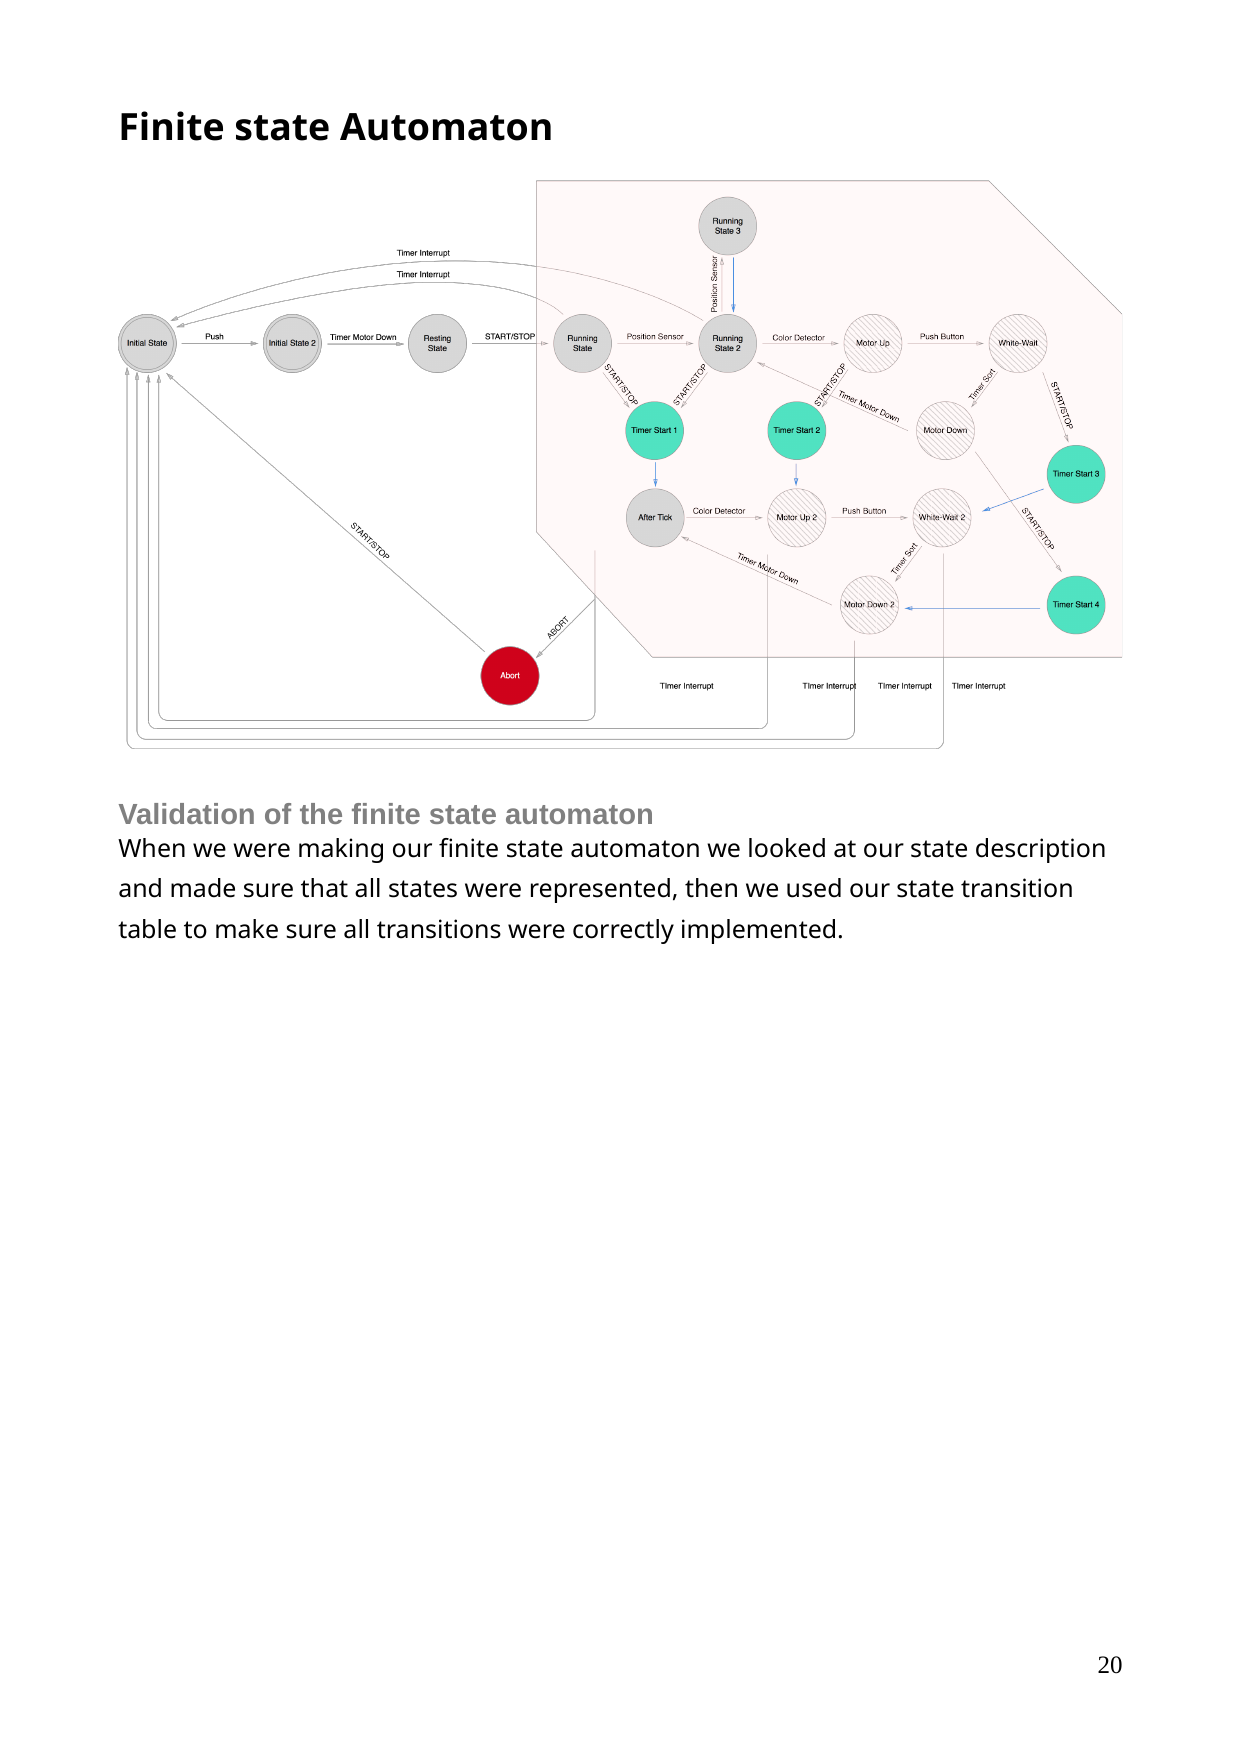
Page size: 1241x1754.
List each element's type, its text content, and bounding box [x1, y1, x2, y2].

subtitle Validation of the finite state automaton [118, 797, 1122, 830]
subtitle Finite state Automaton [118, 100, 1122, 151]
text When we were making our finite state automaton we looked at our state description and made sure that all states were represented, then we used our state transition table to make sure all transitions were correctly implemented. [118, 830, 1122, 946]
